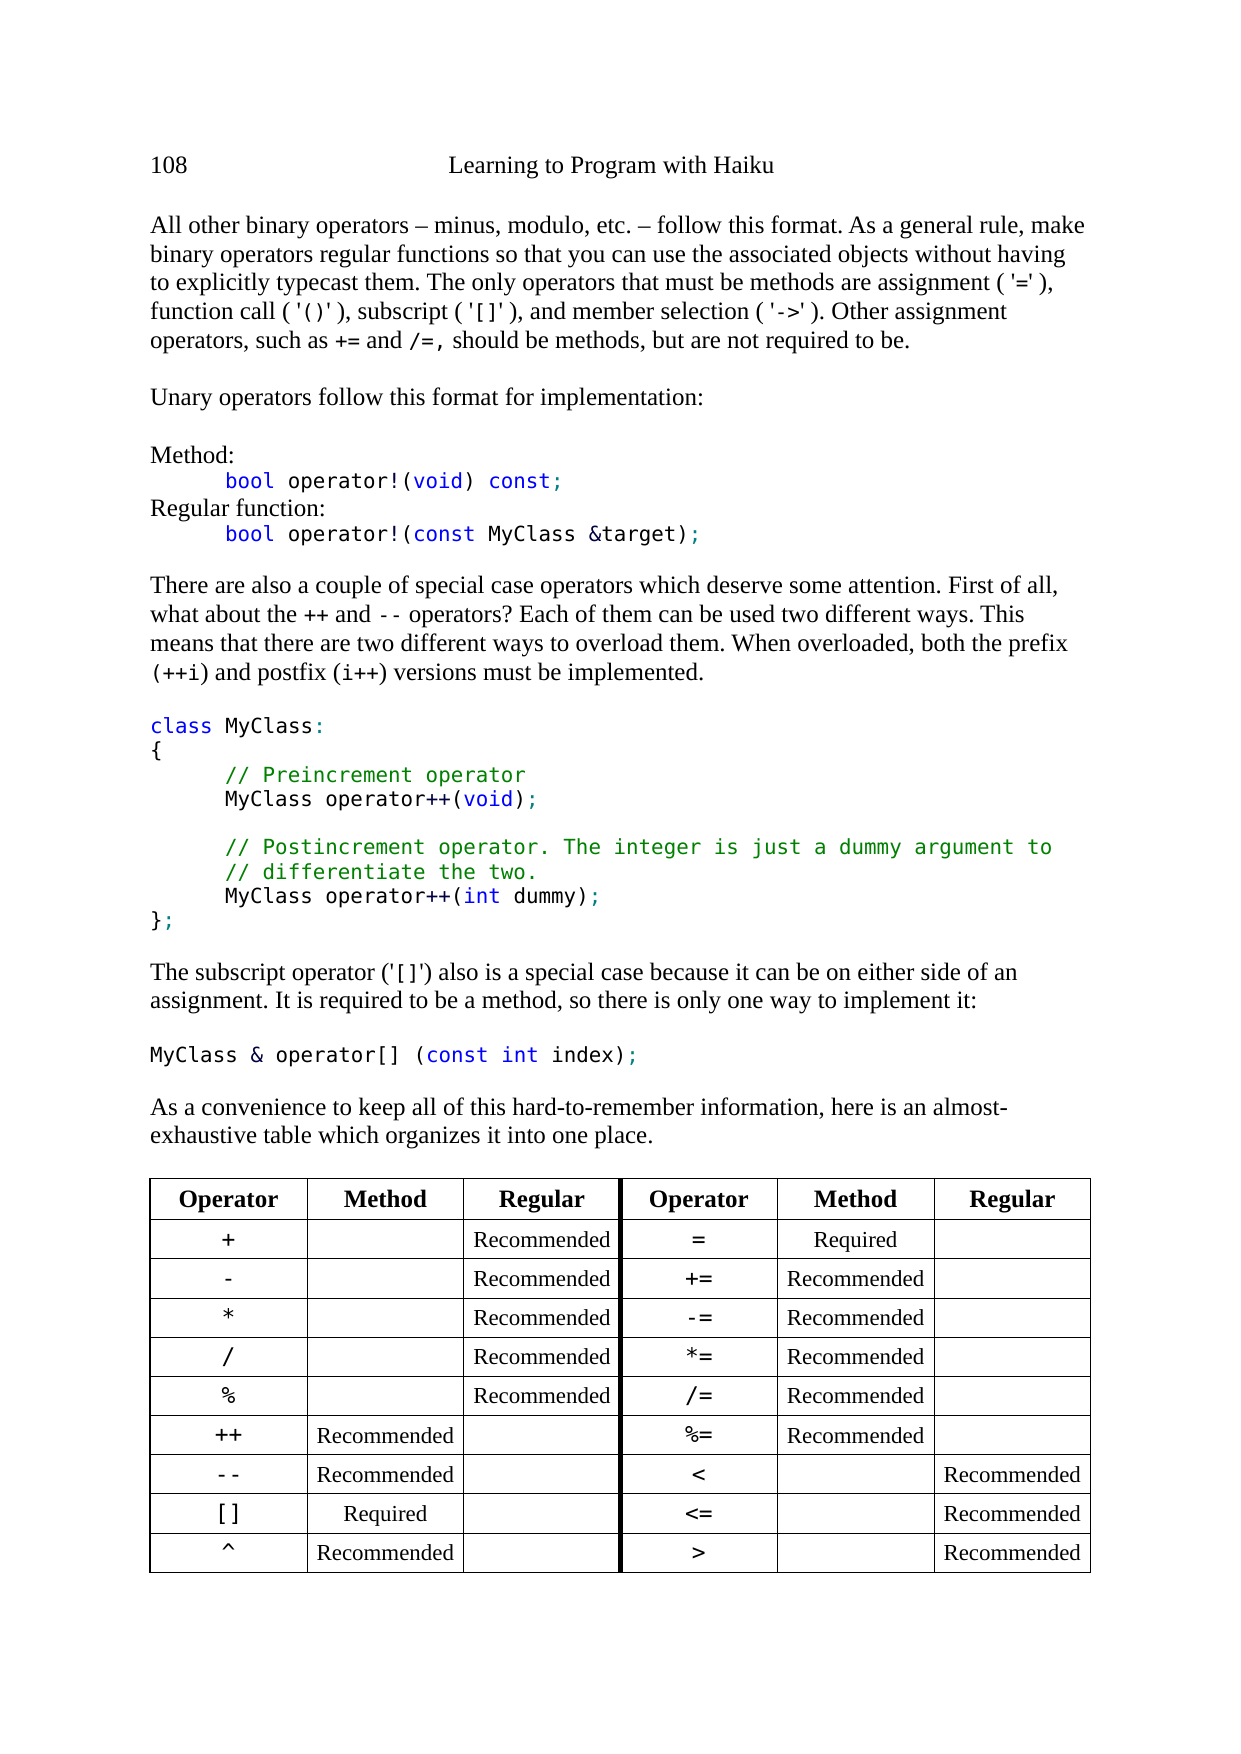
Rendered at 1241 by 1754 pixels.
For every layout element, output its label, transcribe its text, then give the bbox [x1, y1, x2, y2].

table_header Method [308, 1179, 463, 1219]
table_cell <= [623, 1494, 777, 1532]
table_cell [308, 1377, 463, 1415]
text MyClass operator++(void); [150, 787, 1091, 811]
table_cell Required [778, 1220, 934, 1258]
table_cell [308, 1338, 463, 1376]
table_cell /= [623, 1377, 777, 1415]
table_cell Recommended [308, 1534, 463, 1572]
table_cell [464, 1534, 618, 1572]
table_cell [464, 1455, 618, 1493]
text class MyClass: [150, 714, 1091, 738]
table_cell -- [151, 1455, 307, 1493]
text MyClass operator++(int dummy); }; [150, 884, 1091, 932]
table_cell Recommended [464, 1377, 618, 1415]
table_header Operator [623, 1179, 777, 1219]
text As a convenience to keep all of this hard-to-remember information, here is an almost-exhaustive table which organizes it into one place. [150, 1092, 1091, 1178]
table_cell % [151, 1377, 307, 1415]
text Regular function: [150, 493, 1091, 522]
table_cell Recommended [935, 1455, 1090, 1493]
table_cell [464, 1416, 618, 1454]
table_cell Required [308, 1494, 463, 1532]
table_cell Recommended [308, 1455, 463, 1493]
table_cell Recommended [464, 1338, 618, 1376]
text MyClass & operator[] (const int index); [150, 1043, 1091, 1067]
text The subscript operator ('[]') also is a special case because it can be on either side of an assignment. It is required to be a method, so there is only one way to implement it: [150, 957, 1091, 1014]
table_cell [778, 1494, 934, 1532]
table_cell ++ [151, 1416, 307, 1454]
table_cell Recommended [464, 1220, 618, 1258]
table_cell Recommended [464, 1259, 618, 1297]
table_cell = [623, 1220, 777, 1258]
text All other binary operators – minus, modulo, etc. – follow this format. As a general rule, make binary operators regular functions so that you can use the associated objects without having to explicitly typecast them. The only operators that must be methods are assignment ( '=' ), function call ( '()' ), subscript ( '[]' ), and member selection ( '->' ). Other assignment operators, such as += and /=, should be methods, but are not required to be. [150, 210, 1091, 354]
table_cell ^ [151, 1534, 307, 1572]
table_cell [308, 1220, 463, 1258]
text bool operator!(const MyClass &target); [150, 522, 1091, 546]
table_cell += [623, 1259, 777, 1297]
table_cell [308, 1299, 463, 1337]
text // Postincrement operator. The integer is just a dummy argument to [150, 835, 1091, 860]
table_cell [308, 1259, 463, 1297]
table_header Operator [151, 1179, 307, 1219]
text bool operator!(void) const; [150, 469, 1091, 493]
table_cell Recommended [778, 1338, 934, 1376]
text // Preincrement operator [150, 763, 1091, 787]
table_cell [935, 1416, 1090, 1454]
table_cell [935, 1299, 1090, 1337]
table_header Method [778, 1179, 934, 1219]
table_cell / [151, 1338, 307, 1376]
table_cell [935, 1220, 1090, 1258]
table_cell [778, 1455, 934, 1493]
text Method: [150, 440, 1091, 469]
text There are also a couple of special case operators which deserve some attention. First of all, what about the ++ and -- operators? Each of them can be used two different ways. This means that there are two different ways to overload them. When overloaded, both the prefix (++i) and postfix (i++) versions must be implemented. [150, 570, 1091, 685]
table_cell [935, 1338, 1090, 1376]
table_cell [778, 1534, 934, 1572]
table_header Regular [464, 1179, 618, 1219]
table_cell - [151, 1259, 307, 1297]
table_header Regular [935, 1179, 1090, 1219]
table_cell [464, 1494, 618, 1532]
table_cell *= [623, 1338, 777, 1376]
text // differentiate the two. [150, 860, 1091, 884]
table_cell Recommended [778, 1299, 934, 1337]
text { [150, 738, 1091, 763]
table_cell Recommended [778, 1416, 934, 1454]
table_cell [] [151, 1494, 307, 1532]
table_cell Recommended [935, 1534, 1090, 1572]
table_cell Recommended [935, 1494, 1090, 1532]
table_cell [935, 1259, 1090, 1297]
table_cell Recommended [778, 1377, 934, 1415]
table_cell Recommended [464, 1299, 618, 1337]
table_cell [935, 1377, 1090, 1415]
table_cell < [623, 1455, 777, 1493]
table_cell %= [623, 1416, 777, 1454]
text Unary operators follow this format for implementation: [150, 382, 1091, 411]
table_cell > [623, 1534, 777, 1572]
table_cell -= [623, 1299, 777, 1337]
table_cell + [151, 1220, 307, 1258]
table_cell Recommended [778, 1259, 934, 1297]
table_cell Recommended [308, 1416, 463, 1454]
table_cell * [151, 1299, 307, 1337]
